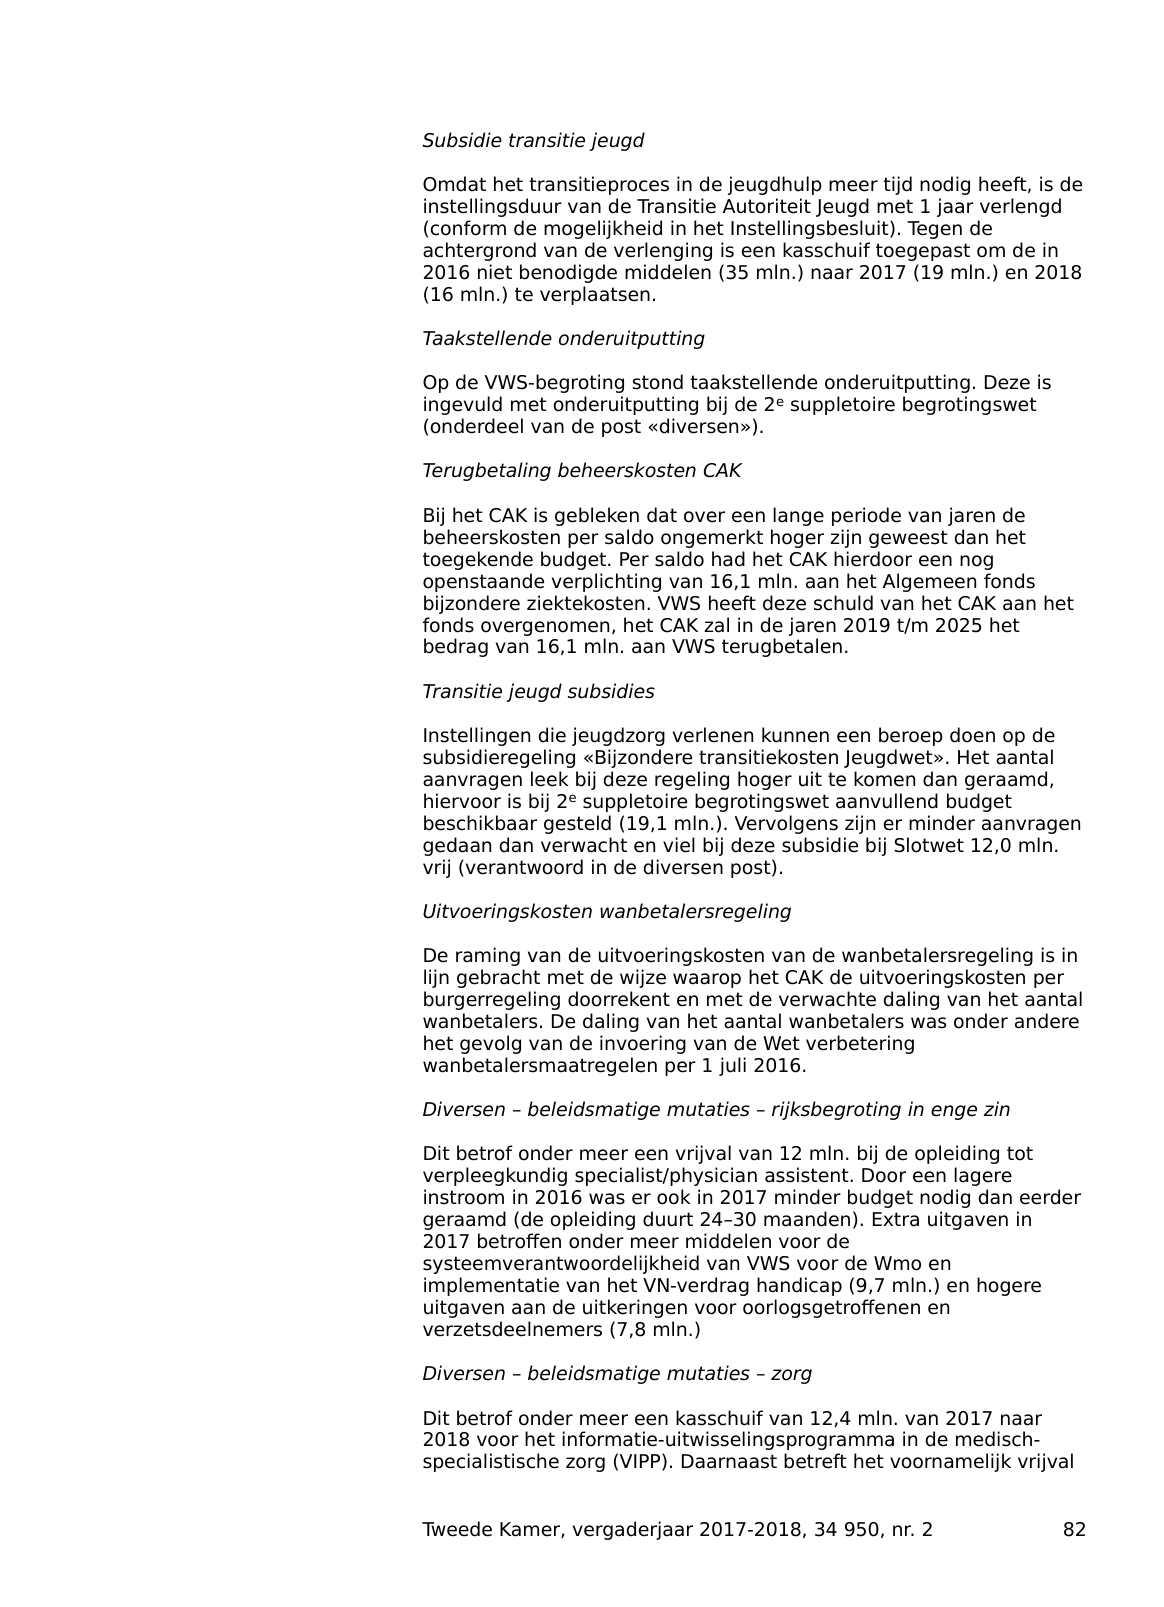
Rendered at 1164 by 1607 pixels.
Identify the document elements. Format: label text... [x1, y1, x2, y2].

subtitle Uitvoeringskosten wanbetalersregeling [422, 901, 1087, 923]
text Op de VWS-begroting stond taakstellende onderuitputting. Deze is ingevuld met onderuitputting bij de 2e suppletoire begrotingswet (onderdeel van de post «diversen»). [422, 372, 1087, 438]
subtitle Subsidie transitie jeugd [422, 130, 1087, 152]
text Dit betrof onder meer een kasschuif van 12,4 mln. van 2017 naar 2018 voor het informatie-uitwisselingsprogramma in de medisch-specialistische zorg (VIPP). Daarnaast betreft het voornamelijk vrijval [422, 1407, 1087, 1473]
subtitle Transitie jeugd subsidies [422, 681, 1087, 703]
text Instellingen die jeugdzorg verlenen kunnen een beroep doen op de subsidieregeling «Bijzondere transitiekosten Jeugdwet». Het aantal aanvragen leek bij deze regeling hoger uit te komen dan geraamd, hiervoor is bij 2e suppletoire begrotingswet aanvullend budget beschikbaar gesteld (19,1 mln.). Vervolgens zijn er minder aanvragen gedaan dan verwacht en viel bij deze subsidie bij Slotwet 12,0 mln. vrij (verantwoord in de diversen post). [422, 725, 1087, 879]
text Bij het CAK is gebleken dat over een lange periode van jaren de beheerskosten per saldo ongemerkt hoger zijn geweest dan het toegekende budget. Per saldo had het CAK hierdoor een nog openstaande verplichting van 16,1 mln. aan het Algemeen fonds bijzondere ziektekosten. VWS heeft deze schuld van het CAK aan het fonds overgenomen, het CAK zal in de jaren 2019 t/m 2025 het bedrag van 16,1 mln. aan VWS terugbetalen. [422, 504, 1087, 658]
subtitle Diversen – beleidsmatige mutaties – zorg [422, 1363, 1087, 1385]
subtitle Taakstellende onderuitputting [422, 328, 1087, 350]
text Omdat het transitieproces in de jeugdhulp meer tijd nodig heeft, is de instellingsduur van de Transitie Autoriteit Jeugd met 1 jaar verlengd (conform de mogelijkheid in het Instellingsbesluit). Tegen de achtergrond van de verlenging is een kasschuif toegepast om de in 2016 niet benodigde middelen (35 mln.) naar 2017 (19 mln.) en 2018 (16 mln.) te verplaatsen. [422, 174, 1087, 306]
text Dit betrof onder meer een vrijval van 12 mln. bij de opleiding tot verpleegkundig specialist/physician assistent. Door een lagere instroom in 2016 was er ook in 2017 minder budget nodig dan eerder geraamd (de opleiding duurt 24–30 maanden). Extra uitgaven in 2017 betroffen onder meer middelen voor de systeemverantwoordelijkheid van VWS voor de Wmo en implementatie van het VN-verdrag handicap (9,7 mln.) en hogere uitgaven aan de uitkeringen voor oorlogsgetroffenen en verzetsdeelnemers (7,8 mln.) [422, 1143, 1087, 1341]
text De raming van de uitvoeringskosten van de wanbetalersregeling is in lijn gebracht met de wijze waarop het CAK de uitvoeringskosten per burgerregeling doorrekent en met de verwachte daling van het aantal wanbetalers. De daling van het aantal wanbetalers was onder andere het gevolg van de invoering van de Wet verbetering wanbetalersmaatregelen per 1 juli 2016. [422, 945, 1087, 1077]
subtitle Diversen – beleidsmatige mutaties – rijksbegroting in enge zin [422, 1099, 1087, 1121]
subtitle Terugbetaling beheerskosten CAK [422, 460, 1087, 482]
